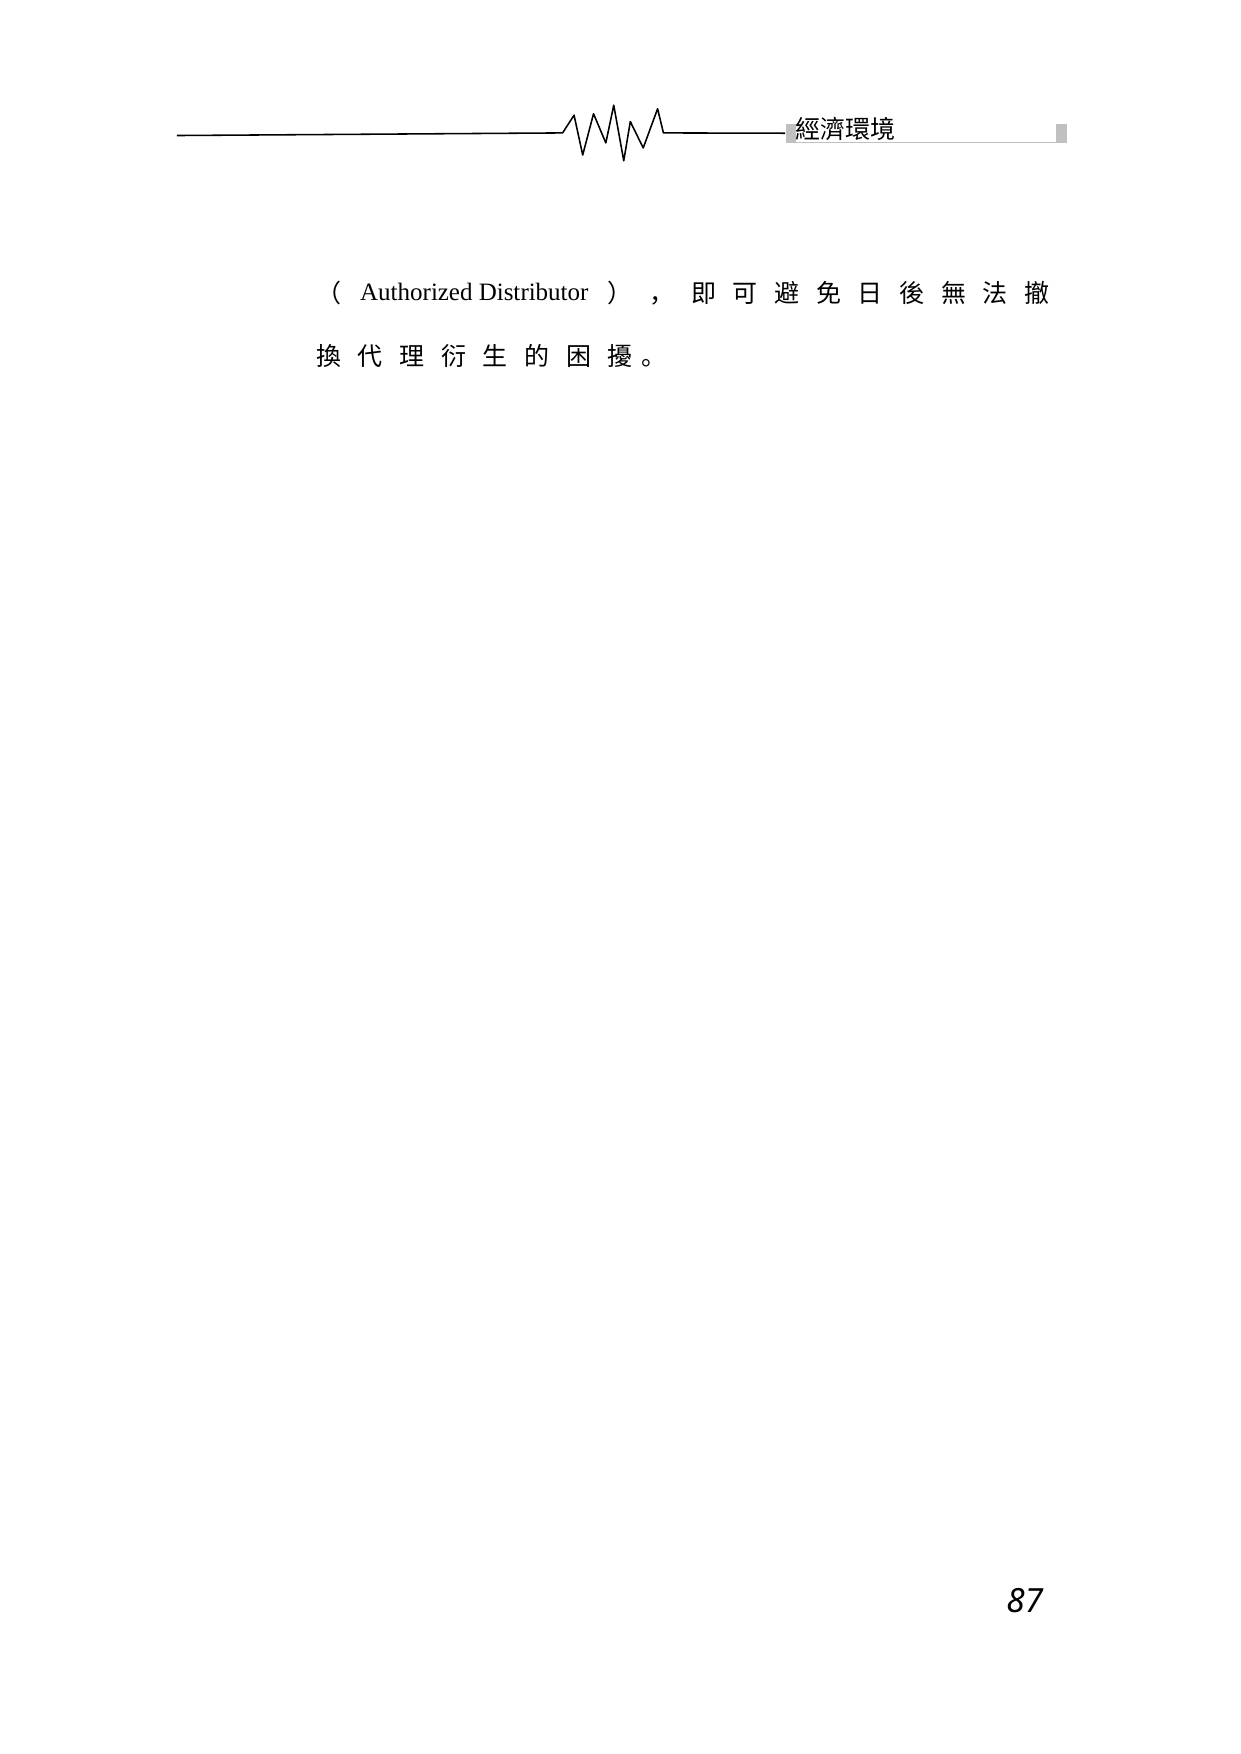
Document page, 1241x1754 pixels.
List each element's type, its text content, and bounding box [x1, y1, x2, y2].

text （Authorized Distributor），即可避免日後無法撤換代理衍生的困擾。 [281, 250, 1058, 375]
